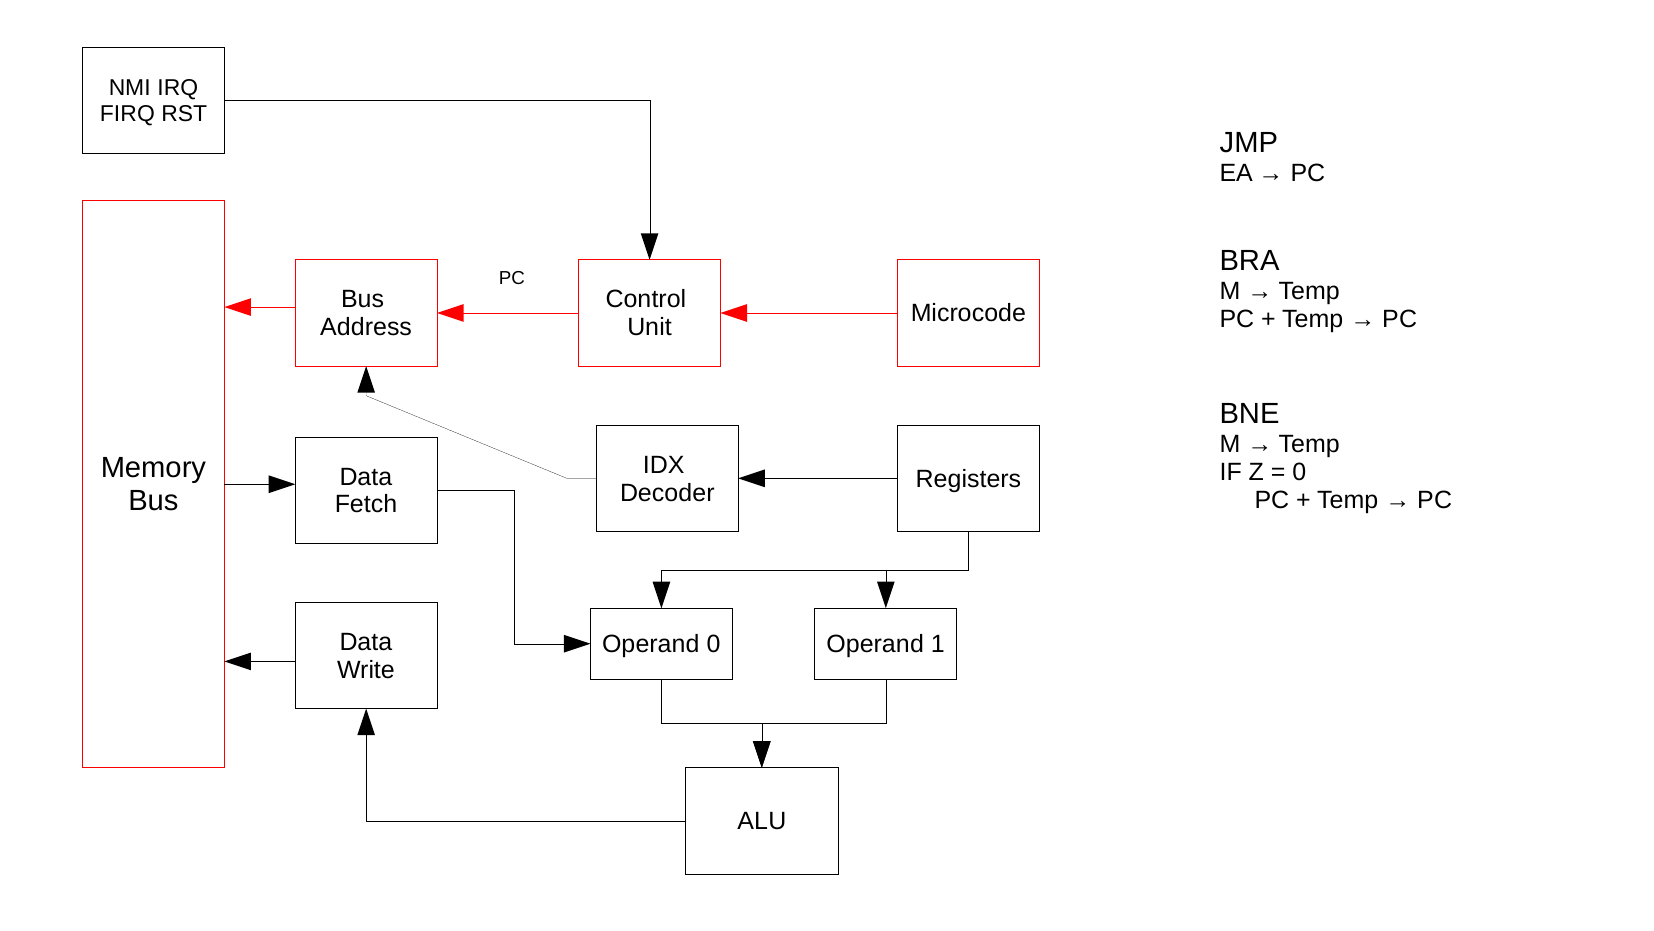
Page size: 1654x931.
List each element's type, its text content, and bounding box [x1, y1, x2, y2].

text_box BNE M → Temp IF Z = 0 PC + Temp → PC [1204, 389, 1607, 522]
text_box Operand 1 [814, 608, 957, 680]
text_box Microcode [897, 259, 1040, 367]
text_box BRA M → Temp PC + Temp → PC [1204, 236, 1607, 340]
text_box IDX Decoder [596, 425, 739, 532]
text_box Memory Bus [82, 200, 225, 768]
text_box Registers [897, 425, 1040, 532]
text_box Control Unit [578, 259, 721, 367]
text_box Operand 0 [590, 608, 733, 680]
text_box PC [484, 259, 579, 308]
text_box Bus Address [295, 259, 438, 367]
text_box NMI IRQ FIRQ RST [82, 47, 225, 154]
text_box Data Fetch [295, 437, 438, 544]
text_box JMP EA → PC [1204, 118, 1607, 194]
text_box ALU [685, 767, 839, 875]
text_box Data Write [295, 602, 438, 709]
